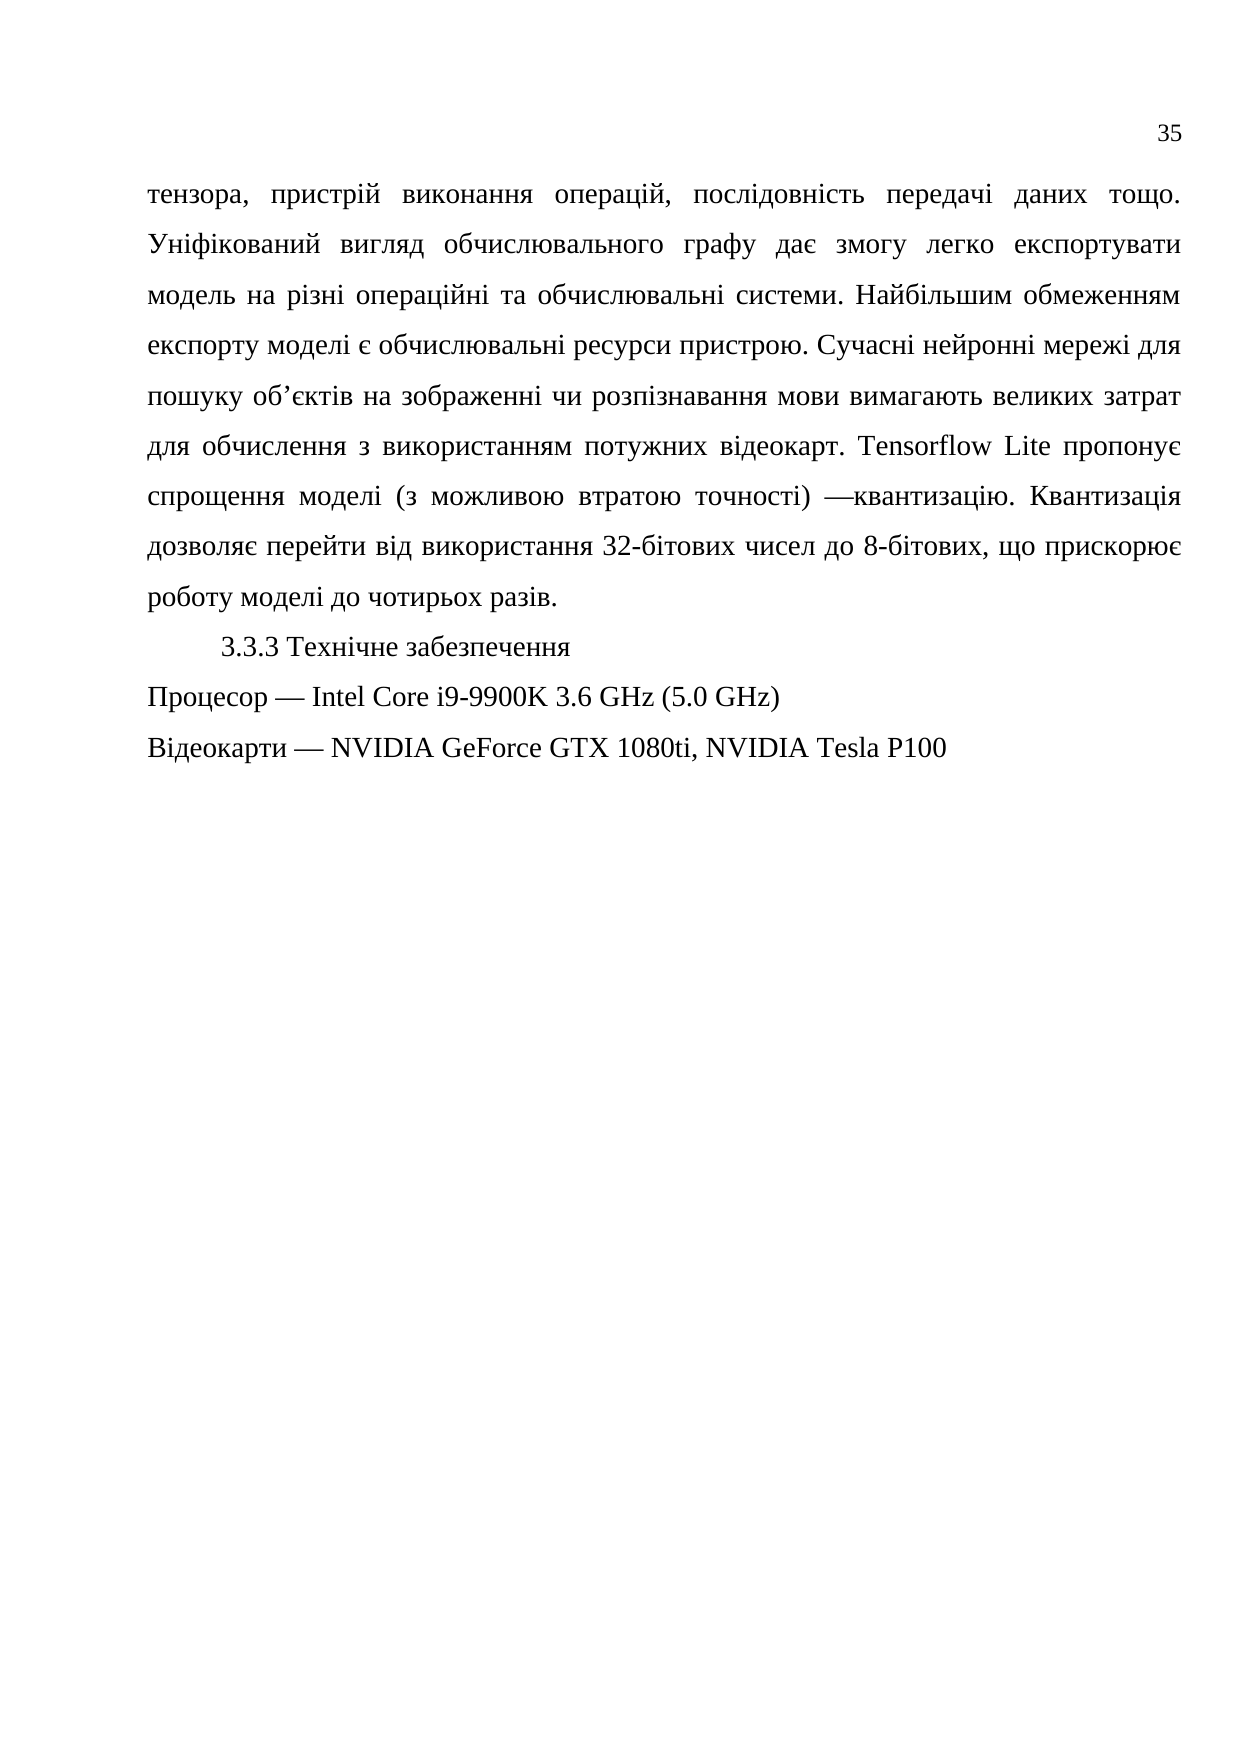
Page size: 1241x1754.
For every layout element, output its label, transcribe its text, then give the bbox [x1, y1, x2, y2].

text Процесор — Intel Core i9-9900K 3.6 GHz (5.0 GHz) [147, 679, 1182, 713]
text тензора, пристрій виконання операцій, послідовність передачі даних тощо. Уніфікований вигляд обчислювального графу дає змогу легко експортувати модель на різні операційні та обчислювальні системи. Найбільшим обмеженням експорту моделі є обчислювальні ресурси пристрою. Сучасні нейронні мережі для пошуку об’єктів на зображенні чи розпізнавання мови вимагають великих затрат для обчислення з використанням потужних відеокарт. Tensorflow Lite пропонує спрощення моделі (з можливою втратою точності) —квантизацію. Квантизація дозволяє перейти від використання 32-бітових чисел до 8-бітових, що прискорює роботу моделі до чотирьох разів. [147, 176, 1182, 612]
subtitle 3.3.3 Технічне забезпечення [147, 629, 1182, 663]
text Відеокарти — NVIDIA GeForce GTX 1080ti, NVIDIA Tesla P100 [147, 730, 1182, 763]
